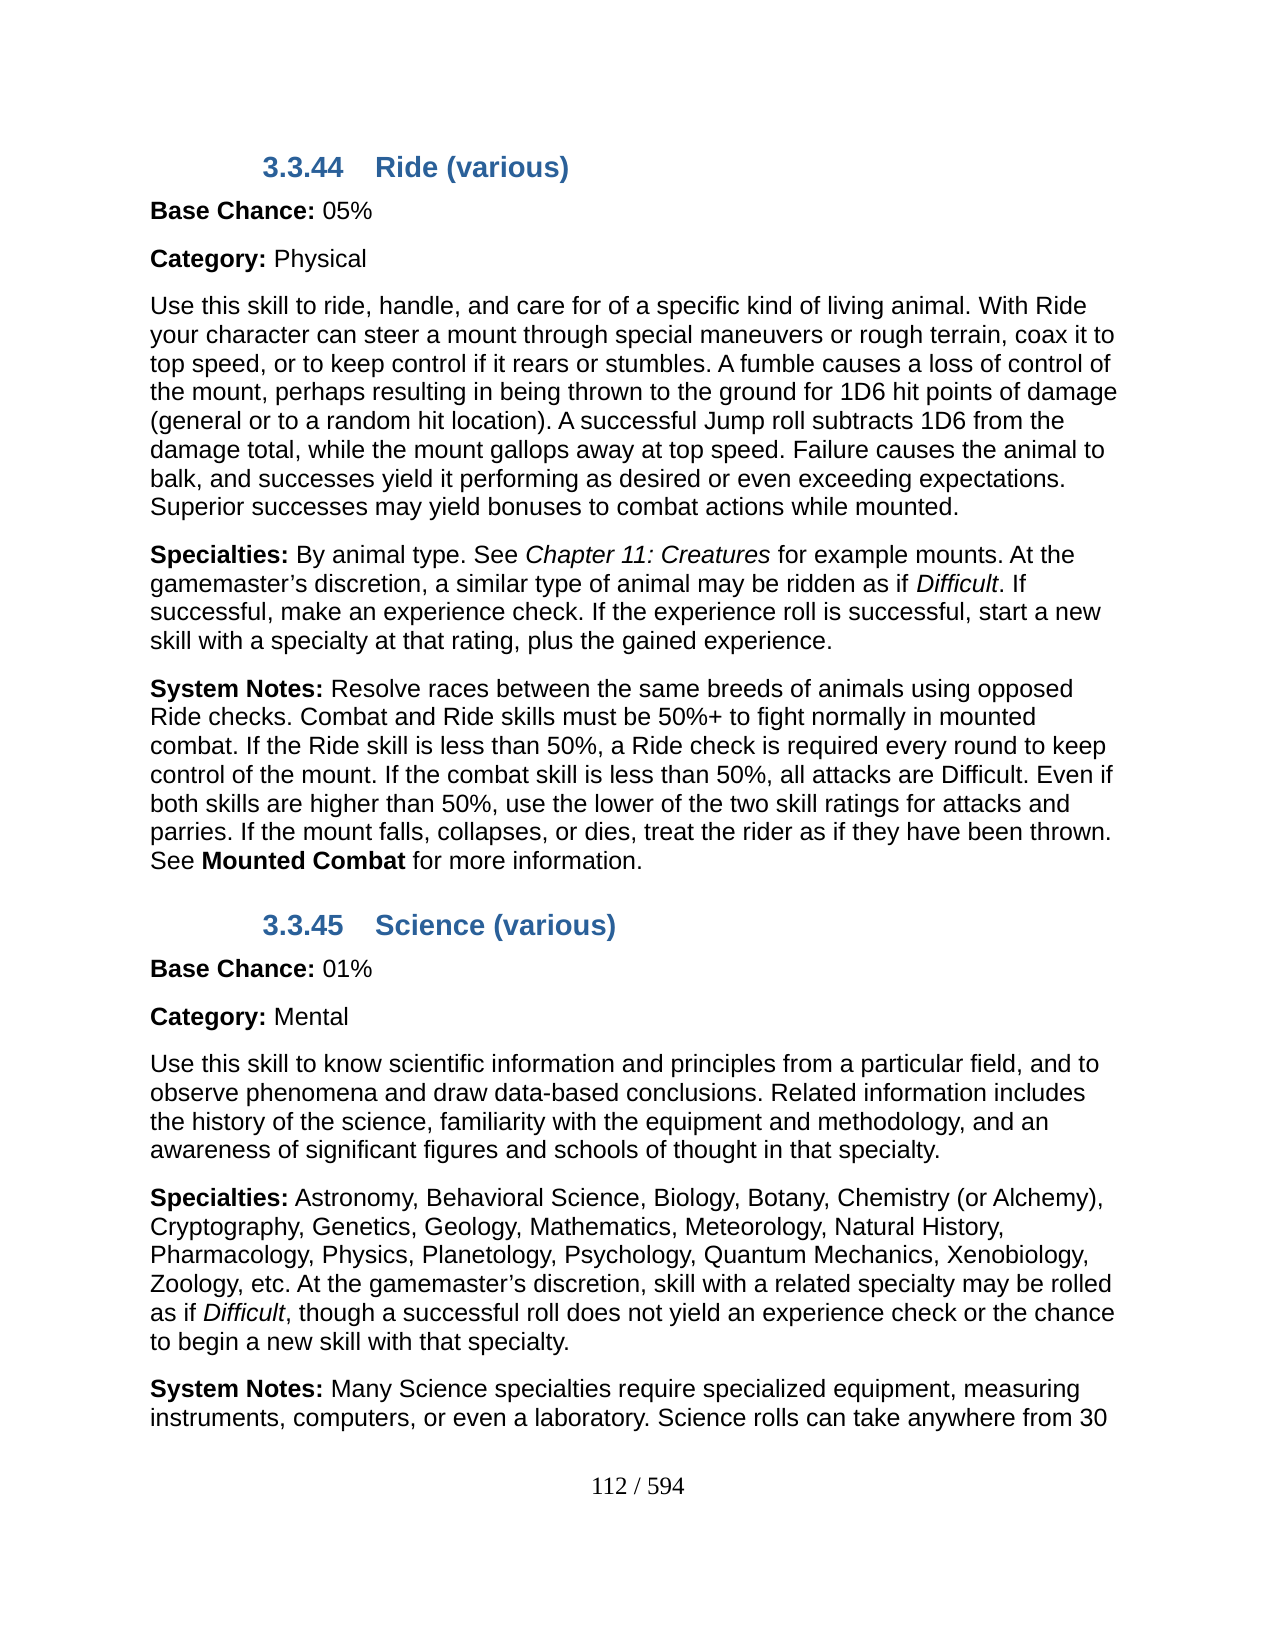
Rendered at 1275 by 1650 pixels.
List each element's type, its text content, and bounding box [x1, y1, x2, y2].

text Specialties: Astronomy, Behavioral Science, Biology, Botany, Chemistry (or Alchemy), Cryptography, Genetics, Geology, Mathematics, Meteorology, Natural History, Pharmacology, Physics, Planetology, Psychology, Quantum Mechanics, Xenobiology, Zoology, etc. At the gamemaster’s discretion, skill with a related specialty may be rolled as if Difficult, though a successful roll does not yield an experience check or the chance to begin a new skill with that specialty. [150, 1183, 1125, 1355]
subtitle Science (various) [262, 908, 1125, 942]
text System Notes: Many Science specialties require specialized equipment, measuring instruments, computers, or even a laboratory. Science rolls can take anywhere from 30 [150, 1374, 1125, 1432]
text System Notes: Resolve races between the same breeds of animals using opposed Ride checks. Combat and Ride skills must be 50%+ to fight normally in mounted combat. If the Ride skill is less than 50%, a Ride check is required every round to keep control of the mount. If the combat skill is less than 50%, all attacks are Difficult. Even if both skills are higher than 50%, use the lower of the two skill ratings for attacks and parries. If the mount falls, collapses, or dies, treat the rider as if they have been thrown. See Mounted Combat for more information. [150, 673, 1125, 875]
text Base Chance: 01% [150, 954, 1125, 983]
text Category: Mental [150, 1002, 1125, 1030]
text Base Chance: 05% [150, 196, 1125, 225]
text Category: Physical [150, 243, 1125, 272]
subtitle Ride (various) [262, 150, 1125, 183]
text Specialties: By animal type. See Chapter 11: Creatures for example mounts. At the gamemaster’s discretion, a similar type of animal may be ridden as if Difficult. If successful, make an experience check. If the experience roll is successful, start a new skill with a specialty at that rating, plus the gained experience. [150, 540, 1125, 655]
text Use this skill to ride, handle, and care for of a specific kind of living animal. With Ride your character can steer a mount through special maneuvers or rough terrain, coax it to top speed, or to keep control if it rears or stumbles. A fumble causes a loss of control of the mount, perhaps resulting in being thrown to the ground for 1D6 hit points of damage (general or to a random hit location). A successful Jump roll subtracts 1D6 from the damage total, while the mount gallops away at top speed. Failure causes the animal to balk, and successes yield it performing as desired or even exceeding expectations. Superior successes may yield bonuses to combat actions while mounted. [150, 291, 1125, 521]
text Use this skill to know scientific information and principles from a particular field, and to observe phenomena and draw data-based conclusions. Related information includes the history of the science, familiarity with the equipment and methodology, and an awareness of significant figures and schools of thought in that specialty. [150, 1049, 1125, 1164]
